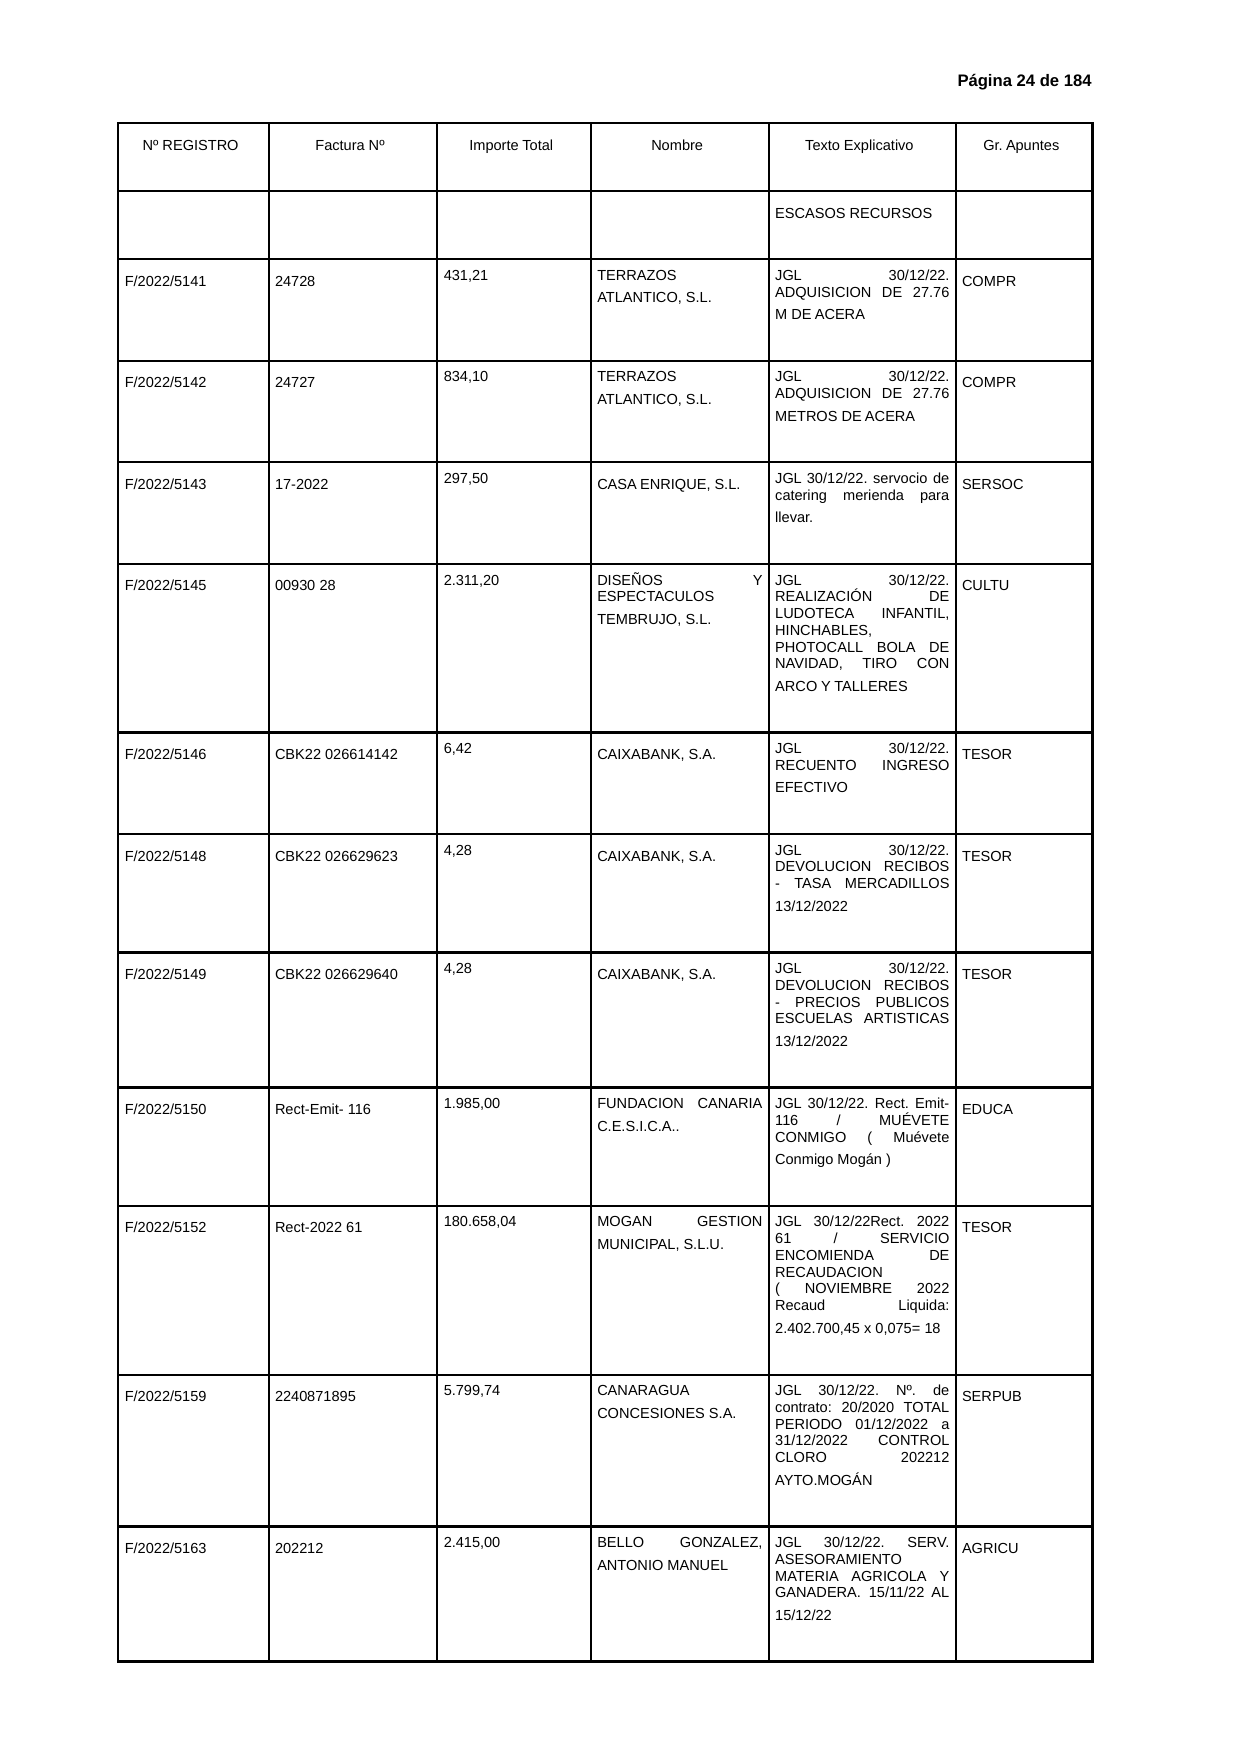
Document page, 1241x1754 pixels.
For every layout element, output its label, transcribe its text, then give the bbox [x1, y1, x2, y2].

table_cell F/2022/5152 [119, 1207, 268, 1373]
table_cell CAIXABANK, S.A. [592, 835, 768, 951]
table_cell JGL 30/12/22. DEVOLUCION RECIBOS - PRECIOS PUBLICOS ESCUELAS ARTISTICAS 13/12/2022 [770, 954, 955, 1086]
table_cell 180.658,04 [438, 1207, 590, 1373]
table_cell JGL 30/12/22. SERV. ASESORAMIENTO MATERIA AGRICOLA Y GANADERA. 15/11/22 AL 15/12/22 [770, 1528, 955, 1660]
table_cell CAIXABANK, S.A. [592, 954, 768, 1086]
table_cell CULTU [957, 565, 1091, 731]
table_cell 202212 [270, 1528, 436, 1660]
table_cell [957, 192, 1091, 258]
table_cell F/2022/5149 [119, 954, 268, 1086]
table_cell JGL 30/12/22Rect. 2022 61 / SERVICIO ENCOMIENDA DE RECAUDACION ( NOVIEMBRE 2022 Recaud Liquida: 2.402.700,45 x 0,075= 18 [770, 1207, 955, 1373]
table_cell JGL 30/12/22. ADQUISICION DE 27.76 M DE ACERA [770, 260, 955, 360]
table_cell 2.415,00 [438, 1528, 590, 1660]
table_cell F/2022/5142 [119, 362, 268, 461]
table_cell JGL 30/12/22. RECUENTO INGRESO EFECTIVO [770, 734, 955, 833]
table_cell CAIXABANK, S.A. [592, 734, 768, 833]
table_cell [270, 192, 436, 258]
table_cell 2240871895 [270, 1376, 436, 1525]
table_cell JGL 30/12/22. servocio de catering merienda para llevar. [770, 463, 955, 563]
table_cell TESOR [957, 734, 1091, 833]
table_cell CBK22 026629640 [270, 954, 436, 1086]
table_cell JGL 30/12/22. Nº. de contrato: 20/2020 TOTAL PERIODO 01/12/2022 a 31/12/2022 CONTROL CLORO 202212 AYTO.MOGÁN [770, 1376, 955, 1525]
table_cell 6,42 [438, 734, 590, 833]
table_cell 00930 28 [270, 565, 436, 731]
table_header Nº REGISTRO [119, 124, 268, 190]
table_header Importe Total [438, 124, 590, 190]
table_cell CBK22 026614142 [270, 734, 436, 833]
table_cell CBK22 026629623 [270, 835, 436, 951]
table_cell F/2022/5143 [119, 463, 268, 563]
table_cell MOGAN GESTION MUNICIPAL, S.L.U. [592, 1207, 768, 1373]
table_cell ESCASOS RECURSOS [770, 192, 955, 258]
table_cell 24728 [270, 260, 436, 360]
table_cell CANARAGUA CONCESIONES S.A. [592, 1376, 768, 1525]
table_cell [119, 192, 268, 258]
table_cell SERSOC [957, 463, 1091, 563]
table_cell TERRAZOS ATLANTICO, S.L. [592, 362, 768, 461]
table_cell 297,50 [438, 463, 590, 563]
table_cell F/2022/5141 [119, 260, 268, 360]
table_cell SERPUB [957, 1376, 1091, 1525]
table_cell DISEÑOS Y ESPECTACULOS TEMBRUJO, S.L. [592, 565, 768, 731]
table_cell JGL 30/12/22. REALIZACIÓN DE LUDOTECA INFANTIL, HINCHABLES, PHOTOCALL BOLA DE NAVIDAD, TIRO CON ARCO Y TALLERES [770, 565, 955, 731]
table_cell JGL 30/12/22. ADQUISICION DE 27.76 METROS DE ACERA [770, 362, 955, 461]
table_cell [592, 192, 768, 258]
table_cell 5.799,74 [438, 1376, 590, 1525]
table_cell JGL 30/12/22. DEVOLUCION RECIBOS - TASA MERCADILLOS 13/12/2022 [770, 835, 955, 951]
table_cell TESOR [957, 1207, 1091, 1373]
table_cell TERRAZOS ATLANTICO, S.L. [592, 260, 768, 360]
table_header Texto Explicativo [770, 124, 955, 190]
table_cell JGL 30/12/22. Rect. Emit- 116 / MUÉVETE CONMIGO ( Muévete Conmigo Mogán ) [770, 1089, 955, 1205]
table_cell 431,21 [438, 260, 590, 360]
table_cell BELLO GONZALEZ, ANTONIO MANUEL [592, 1528, 768, 1660]
table_cell 24727 [270, 362, 436, 461]
table_cell 834,10 [438, 362, 590, 461]
table_header Gr. Apuntes [957, 124, 1091, 190]
table_cell F/2022/5146 [119, 734, 268, 833]
table_header Factura Nº [270, 124, 436, 190]
table_cell Rect-2022 61 [270, 1207, 436, 1373]
table_cell CASA ENRIQUE, S.L. [592, 463, 768, 563]
table_cell [438, 192, 590, 258]
table_cell FUNDACION CANARIA C.E.S.I.C.A.. [592, 1089, 768, 1205]
table_cell 2.311,20 [438, 565, 590, 731]
table_cell 4,28 [438, 835, 590, 951]
table_cell TESOR [957, 835, 1091, 951]
table_cell Rect-Emit- 116 [270, 1089, 436, 1205]
table_cell AGRICU [957, 1528, 1091, 1660]
table_cell 1.985,00 [438, 1089, 590, 1205]
table_cell 17-2022 [270, 463, 436, 563]
table_cell F/2022/5159 [119, 1376, 268, 1525]
table_cell F/2022/5145 [119, 565, 268, 731]
table_cell COMPR [957, 260, 1091, 360]
table_cell 4,28 [438, 954, 590, 1086]
table_cell F/2022/5148 [119, 835, 268, 951]
table_cell F/2022/5150 [119, 1089, 268, 1205]
table_cell F/2022/5163 [119, 1528, 268, 1660]
table_cell TESOR [957, 954, 1091, 1086]
table_header Nombre [592, 124, 768, 190]
table_cell EDUCA [957, 1089, 1091, 1205]
table_cell COMPR [957, 362, 1091, 461]
